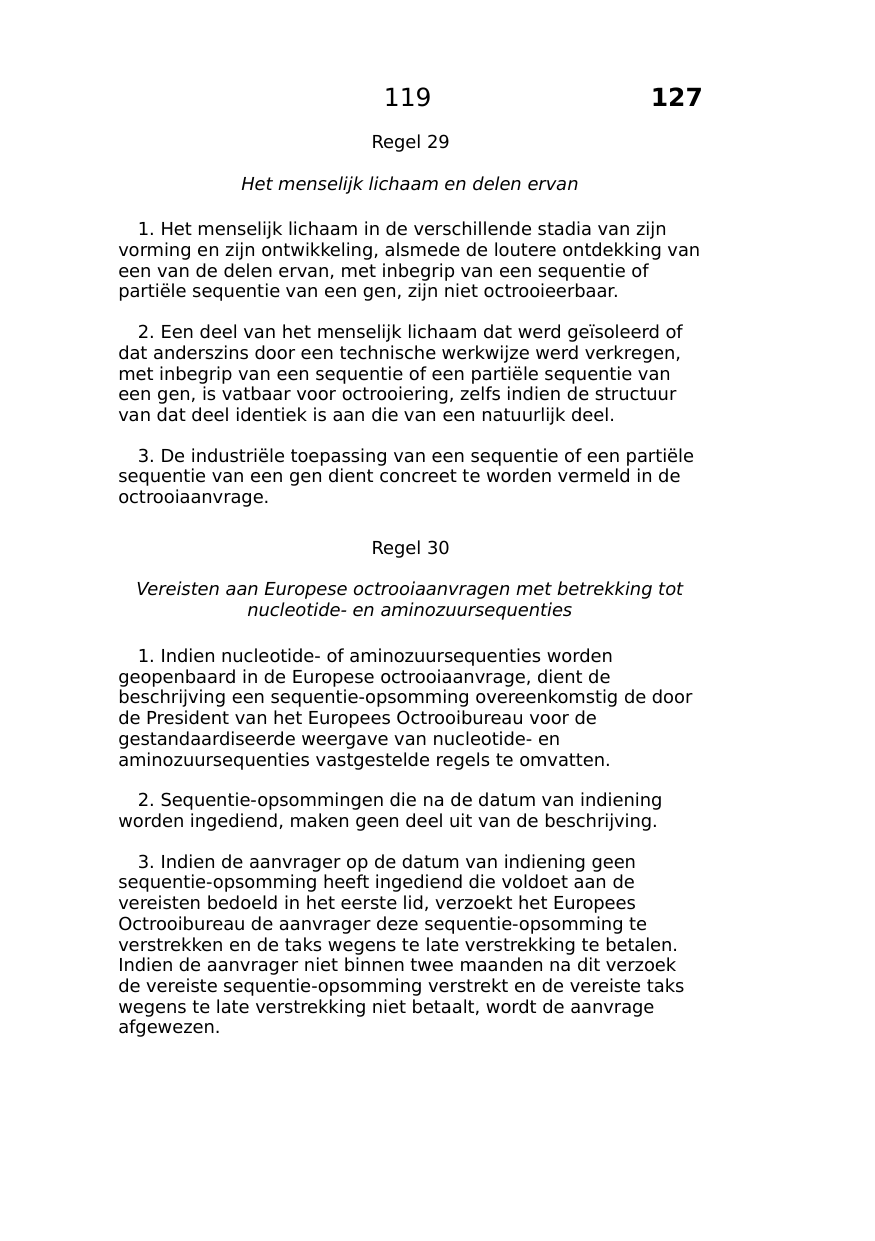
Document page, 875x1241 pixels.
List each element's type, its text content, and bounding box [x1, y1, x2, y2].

subtitle Regel 30 Vereisten aan Europese octrooiaanvragen met betrekking tot nucleotide- en aminozuursequenties [118, 538, 703, 621]
subtitle Regel 29 Het menselijk lichaam en delen ervan [118, 132, 703, 194]
text 3. De industriële toepassing van een sequentie of een partiële sequentie van een gen dient concreet te worden vermeld in de octrooiaanvrage. [118, 446, 703, 508]
text 1. Indien nucleotide- of aminozuursequenties worden geopenbaard in de Europese octrooiaanvrage, dient de beschrijving een sequentie-opsomming overeenkomstig de door de President van het Europees Octrooibureau voor de gestandaardiseerde weergave van nucleotide- en aminozuursequenties vastgestelde regels te omvatten. [118, 646, 703, 770]
text 1. Het menselijk lichaam in de verschillende stadia van zijn vorming en zijn ontwikkeling, alsmede de loutere ontdekking van een van de delen ervan, met inbegrip van een sequentie of partiële sequentie van een gen, zijn niet octrooieerbaar. [118, 219, 703, 302]
text 2. Een deel van het menselijk lichaam dat werd geïsoleerd of dat anderszins door een technische werkwijze werd verkregen, met inbegrip van een sequentie of een partiële sequentie van een gen, is vatbaar voor octrooiering, zelfs indien de structuur van dat deel identiek is aan die van een natuurlijk deel. [118, 322, 703, 426]
text 2. Sequentie-opsommingen die na de datum van indiening worden ingediend, maken geen deel uit van de beschrijving. [118, 790, 703, 832]
text 3. Indien de aanvrager op de datum van indiening geen sequentie-opsomming heeft ingediend die voldoet aan de vereisten bedoeld in het eerste lid, verzoekt het Europees Octrooibureau de aanvrager deze sequentie-opsomming te verstrekken en de taks wegens te late verstrekking te betalen. Indien de aanvrager niet binnen twee maanden na dit verzoek de vereiste sequentie-opsomming verstrekt en de vereiste taks wegens te late verstrekking niet betaalt, wordt de aanvrage afgewezen. [118, 852, 703, 1038]
